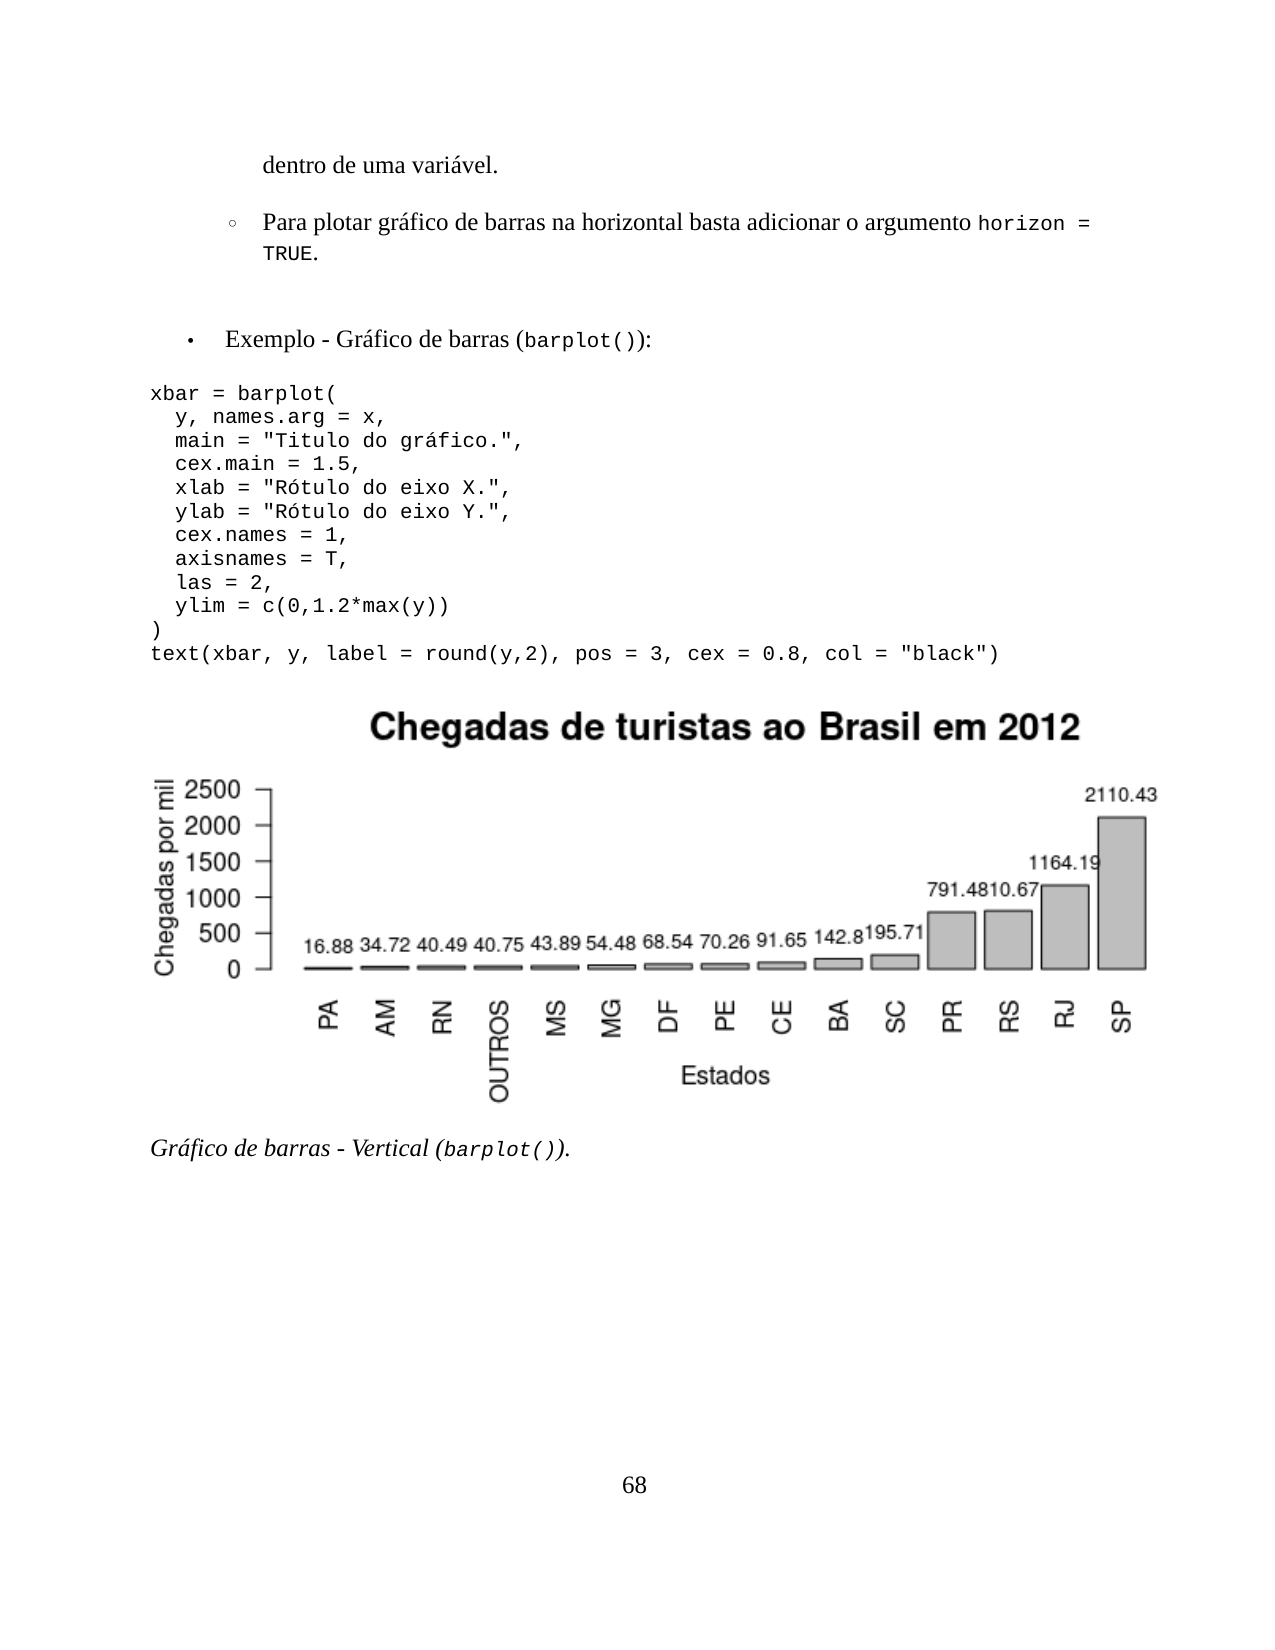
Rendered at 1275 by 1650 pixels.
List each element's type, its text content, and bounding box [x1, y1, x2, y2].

list dentro de uma variável. [225, 150, 1125, 207]
text axisnames = T, [150, 548, 1125, 572]
text text(xbar, y, label = round(y,2), pos = 3, cex = 0.8, col = "black") [150, 643, 1125, 666]
text cex.main = 1.5, [150, 453, 1125, 477]
text y, names.arg = x, [150, 406, 1125, 430]
list Para plotar gráfico de barras na horizontal basta adicionar o argumento horizon = TRUE. [225, 207, 1125, 295]
list Exemplo - Gráfico de barras (barplot()): [187, 324, 1125, 382]
text cex.names = 1, [150, 524, 1125, 548]
text las = 2, [150, 572, 1125, 595]
text xlab = "Rótulo do eixo X.", [150, 477, 1125, 501]
text ylim = c(0,1.2*max(y)) [150, 595, 1125, 619]
text Gráfico de barras - Vertical (barplot()). [150, 1133, 1125, 1163]
text ylab = "Rótulo do eixo Y.", [150, 501, 1125, 524]
text xbar = barplot( [150, 382, 1125, 406]
text main = "Titulo do gráfico.", [150, 430, 1125, 453]
text ) [150, 619, 1125, 643]
picture [150, 666, 1240, 1121]
